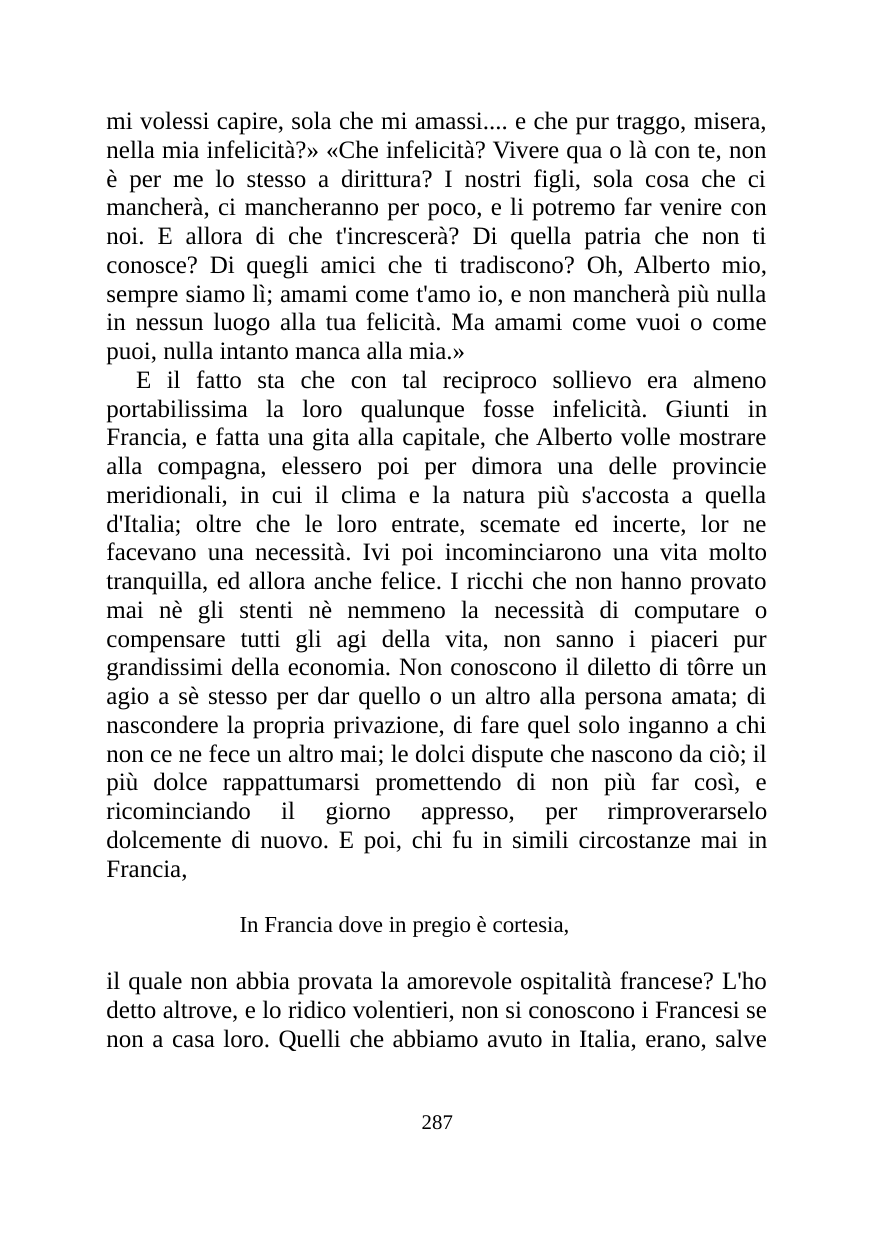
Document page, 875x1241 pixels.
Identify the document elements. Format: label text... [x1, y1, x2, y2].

text E il fatto sta che con tal reciproco sollievo era almeno portabilissima la loro qualunque fosse infelicità. Giunti in Francia, e fatta una gita alla capitale, che Alberto volle mostrare alla compagna, elessero poi per dimora una delle provincie meridionali, in cui il clima e la natura più s'accosta a quella d'Italia; oltre che le loro entrate, scemate ed incerte, lor ne facevano una necessità. Ivi poi incominciarono una vita molto tranquilla, ed allora anche felice. I ricchi che non hanno provato mai nè gli stenti nè nemmeno la necessità di computare o compensare tutti gli agi della vita, non sanno i piaceri pur grandissimi della economia. Non conoscono il diletto di tôrre un agio a sè stesso per dar quello o un altro alla persona amata; di nascondere la propria privazione, di fare quel solo inganno a chi non ce ne fece un altro mai; le dolci dispute che nascono da ciò; il più dolce rappattumarsi promettendo di non più far così, e ricominciando il giorno appresso, per rimproverarselo dolcemente di nuovo. E poi, chi fu in simili circostanze mai in Francia, [106, 365, 768, 882]
text il quale non abbia provata la amorevole ospitalità francese? L'ho detto altrove, e lo ridico volentieri, non si conoscono i Francesi se non a casa loro. Quelli che abbiamo avuto in Italia, erano, salve [106, 966, 768, 1053]
text In Francia dove in pregio è cortesia, [210, 911, 768, 938]
text mi volessi capire, sola che mi amassi.... e che pur traggo, misera, nella mia infelicità?» «Che infelicità? Vivere qua o là con te, non è per me lo stesso a dirittura? I nostri figli, sola cosa che ci mancherà, ci mancheranno per poco, e li potremo far venire con noi. E allora di che t'increscerà? Di quella patria che non ti conosce? Di quegli amici che ti tradiscono? Oh, Alberto mio, sempre siamo lì; amami come t'amo io, e non mancherà più nulla in nessun luogo alla tua felicità. Ma amami come vuoi o come puoi, nulla intanto manca alla mia.» [106, 106, 768, 365]
